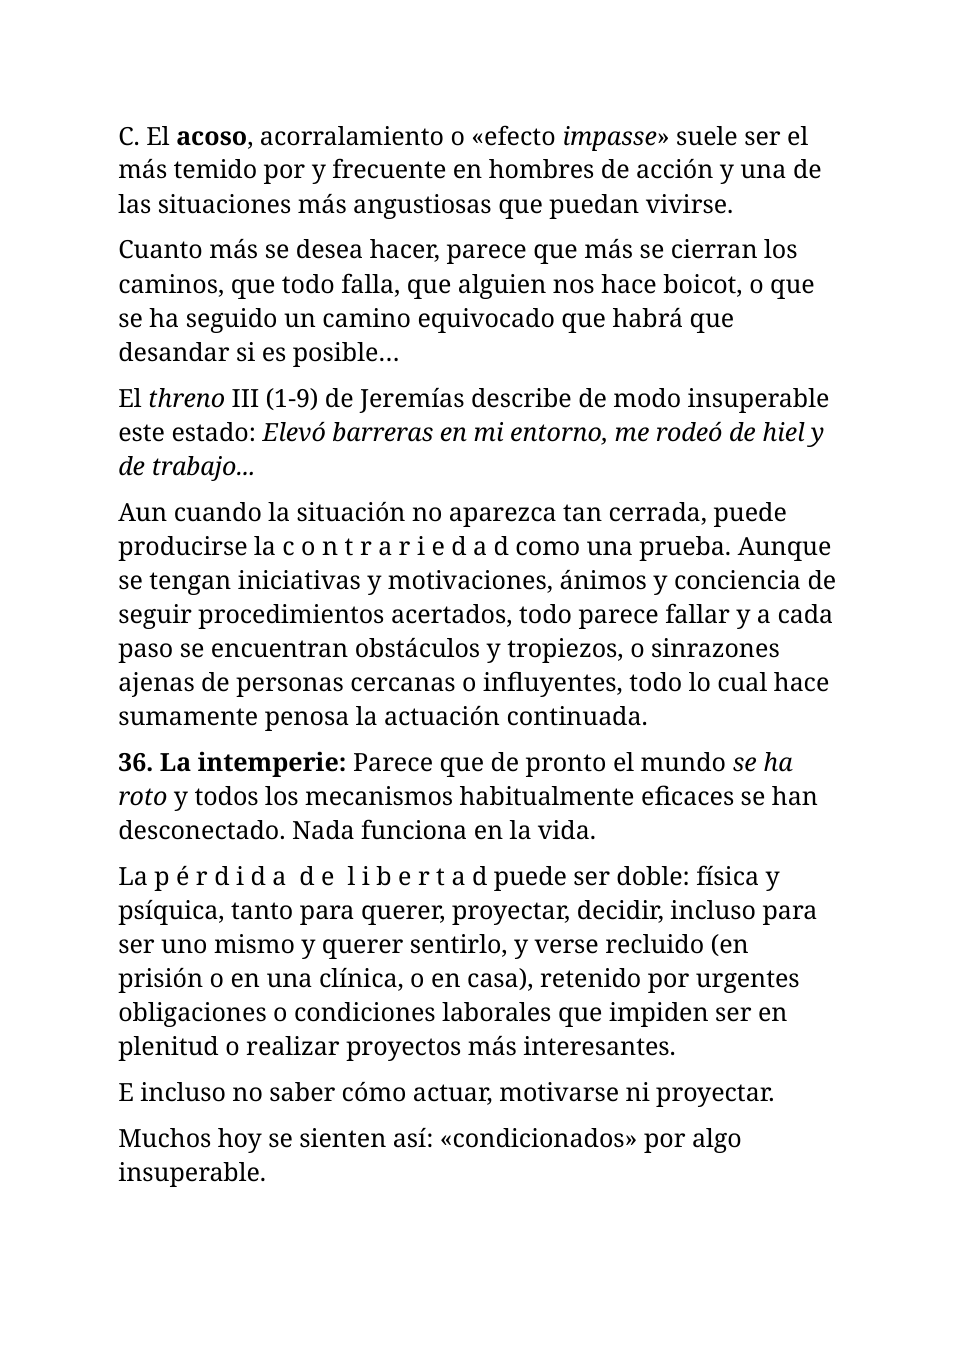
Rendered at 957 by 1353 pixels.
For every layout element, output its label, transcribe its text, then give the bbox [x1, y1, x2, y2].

text Cuanto más se desea hacer, parece que más se cierran los caminos, que todo falla, que alguien nos hace boicot, o que se ha seguido un camino equivocado que habrá que desandar si es posible… [118, 232, 838, 368]
text E incluso no saber cómo actuar, motivarse ni proyectar. [118, 1075, 838, 1109]
text La p é r d i d a d e l i b e r t a d puede ser doble: física y psíquica, tanto para querer, proyectar, decidir, incluso para ser uno mismo y querer sentirlo, y verse recluido (en prisión o en una clínica, o en casa), retenido por urgentes obligaciones o condiciones laborales que impiden ser en plenitud o realizar proyectos más interesantes. [118, 859, 838, 1063]
text El threno III (1-9) de Jeremías describe de modo insuperable este estado: Elevó barreras en mi entorno, me rodeó de hiel y de trabajo... [118, 380, 838, 482]
text C. El acoso, acorralamiento o «efecto impasse» suele ser el más temido por y frecuente en hombres de acción y una de las situaciones más angustiosas que puedan vivirse. [118, 118, 838, 220]
text Aun cuando la situación no aparezca tan cerrada, puede producirse la c o n t r a r i e d a d como una prueba. Aunque se tengan iniciativas y motivaciones, ánimos y conciencia de seguir procedimientos acertados, todo parece fallar y a cada paso se encuentran obstáculos y tropiezos, o sinrazones ajenas de personas cercanas o influyentes, todo lo cual hace sumamente penosa la actuación continuada. [118, 494, 838, 733]
text 36. La intemperie: Parece que de pronto el mundo se ha roto y todos los mecanismos habitualmente eficaces se han desconectado. Nada funciona en la vida. [118, 745, 838, 847]
text Muchos hoy se sienten así: «condicionados» por algo insuperable. [118, 1121, 838, 1189]
